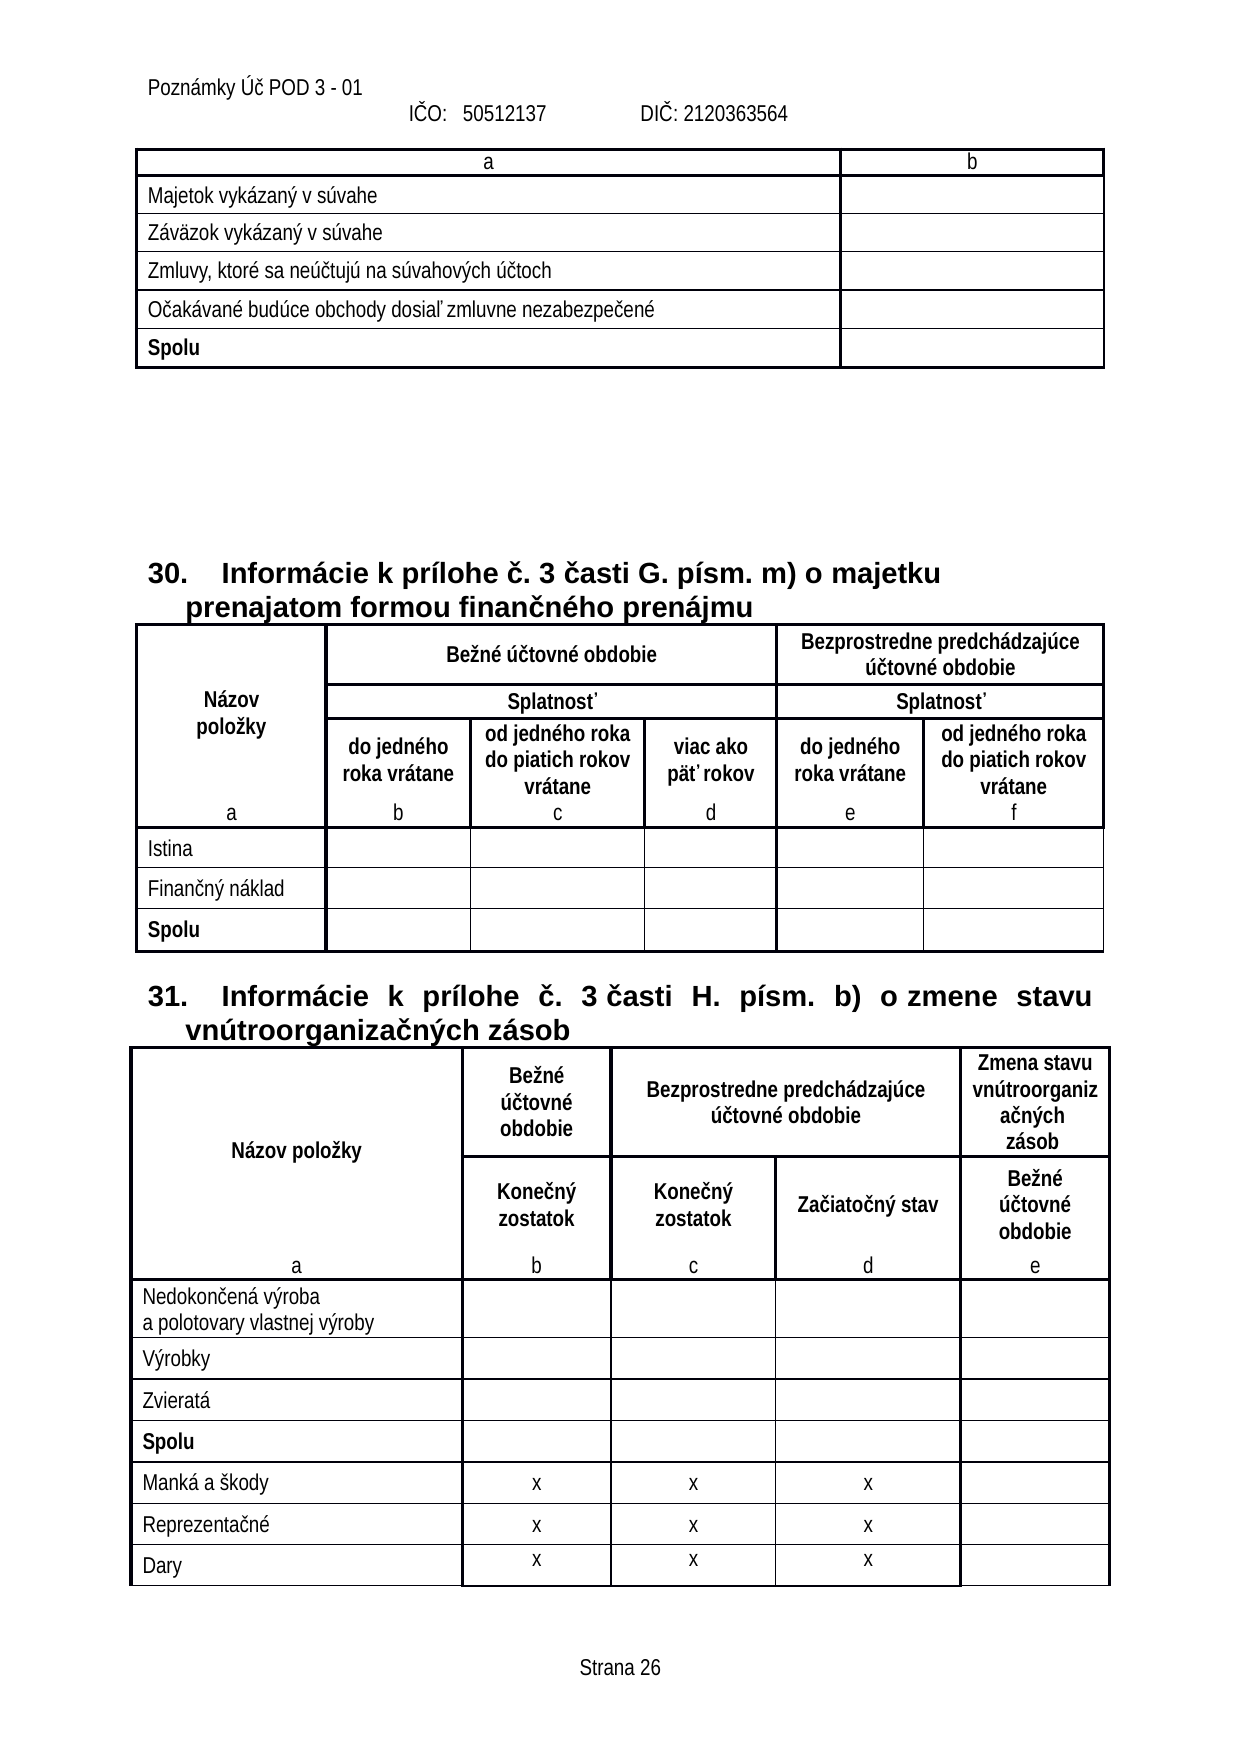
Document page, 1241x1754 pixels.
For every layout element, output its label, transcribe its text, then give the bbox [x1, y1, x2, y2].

table_cell c [472, 799, 643, 826]
table_header Názov položky [133, 1049, 461, 1252]
table_header Názov položky [138, 626, 324, 799]
table_cell od jedného roka do piatich rokov vrátane [472, 720, 643, 799]
table_cell d [646, 799, 775, 826]
table_cell [328, 909, 470, 949]
table_cell Začiatočný stav [777, 1158, 959, 1252]
table_cell x [776, 1463, 959, 1502]
table_cell x [612, 1463, 775, 1502]
table_cell [842, 291, 1103, 328]
table_cell Očakávané budúce obchody dosiaľ zmluvne nezabezpečené [138, 291, 839, 328]
table_cell [471, 909, 644, 949]
table_cell Konečný zostatok [613, 1158, 774, 1252]
table_cell [612, 1421, 775, 1461]
table_cell [924, 829, 1103, 867]
table_header Bežné účtovné obdobie [328, 626, 775, 683]
table_cell [464, 1338, 610, 1378]
table_cell [612, 1380, 775, 1420]
table_cell Konečný zostatok [464, 1158, 609, 1252]
table_cell Spolu [138, 329, 839, 366]
table_cell viac ako päť rokov [646, 720, 775, 799]
table_cell Nedokončená výroba a polotovary vlastnej výroby [133, 1281, 461, 1337]
table_cell Splatnosť [328, 686, 775, 717]
table_cell Finančný náklad [138, 868, 324, 908]
table_cell [778, 909, 923, 949]
table_cell e [962, 1252, 1108, 1278]
table_cell Istina [138, 829, 324, 867]
table_cell b [464, 1252, 609, 1278]
table_cell [645, 909, 775, 949]
table_cell b [842, 151, 1102, 174]
table_cell Spolu [133, 1421, 461, 1461]
table_cell [471, 868, 644, 908]
title Informácie k prílohe č. 3 časti G. písm. m) o majetku prenajatom formou finančného prenájmu [148, 556, 1092, 623]
table_cell do jedného roka vrátane [328, 720, 469, 799]
table_cell [776, 1380, 959, 1420]
table_cell [962, 1338, 1108, 1378]
table_cell [645, 868, 775, 908]
table_cell a [138, 151, 839, 174]
table_header Zmena stavu vnútroorganizačných zásob [962, 1049, 1108, 1155]
table_cell [776, 1421, 959, 1461]
table_cell [471, 829, 644, 867]
table_cell [962, 1281, 1108, 1337]
table_cell Dary [133, 1545, 461, 1585]
table_cell Spolu [138, 909, 324, 949]
table_cell [924, 868, 1103, 908]
table_cell [962, 1380, 1108, 1420]
table_cell od jedného roka do piatich rokov vrátane [925, 720, 1102, 799]
table_cell [962, 1504, 1108, 1544]
table_cell Výrobky [133, 1338, 461, 1378]
table_cell x [464, 1463, 610, 1502]
table_cell [612, 1281, 775, 1337]
table_cell Majetok vykázaný v súvahe [138, 177, 839, 212]
table_cell [778, 868, 923, 908]
table_cell [842, 252, 1103, 289]
table_cell f [925, 799, 1102, 826]
table_header Bezprostredne predchádzajúce účtovné obdobie [778, 626, 1102, 683]
table_cell Zvieratá [133, 1380, 461, 1420]
table_cell x [464, 1545, 610, 1585]
table_cell e [778, 799, 922, 826]
table_cell [842, 329, 1103, 366]
table_cell x [612, 1504, 775, 1544]
table_cell x [776, 1504, 959, 1544]
table_cell [776, 1281, 959, 1337]
table_cell [464, 1281, 610, 1337]
table_cell x [612, 1545, 775, 1585]
table_cell [962, 1463, 1108, 1502]
table_cell [924, 909, 1103, 949]
table_cell Záväzok vykázaný v súvahe [138, 214, 839, 251]
table_cell [464, 1380, 610, 1420]
table_cell [842, 214, 1103, 251]
table_cell do jedného roka vrátane [778, 720, 922, 799]
table_cell [962, 1421, 1108, 1461]
table_cell [464, 1421, 610, 1461]
table_cell Splatnosť [778, 686, 1102, 717]
table_header Bežné účtovné obdobie [464, 1049, 609, 1155]
table_cell Bežné účtovné obdobie [962, 1158, 1108, 1252]
table_header Bezprostredne predchádzajúce účtovné obdobie [613, 1049, 959, 1155]
title Informácie k prílohe č. 3 časti H. písm. b) o zmene stavu vnútroorganizačných zásob [148, 979, 1092, 1046]
table_cell a [133, 1252, 461, 1278]
table_cell [612, 1338, 775, 1378]
table_cell b [328, 799, 469, 826]
table_cell x [776, 1545, 959, 1585]
table_cell x [464, 1504, 610, 1544]
table_cell a [138, 799, 324, 826]
table_cell Manká a škody [133, 1463, 461, 1502]
table_cell c [613, 1252, 774, 1278]
table_cell Zmluvy, ktoré sa neúčtujú na súvahových účtoch [138, 252, 839, 289]
table_cell [328, 829, 470, 867]
table_cell [645, 829, 775, 867]
table_cell d [777, 1252, 959, 1278]
table_cell Reprezentačné [133, 1504, 461, 1544]
table_cell [776, 1338, 959, 1378]
table_cell [842, 177, 1103, 212]
table_cell [962, 1545, 1108, 1585]
table_cell [328, 868, 470, 908]
table_cell [778, 829, 923, 867]
